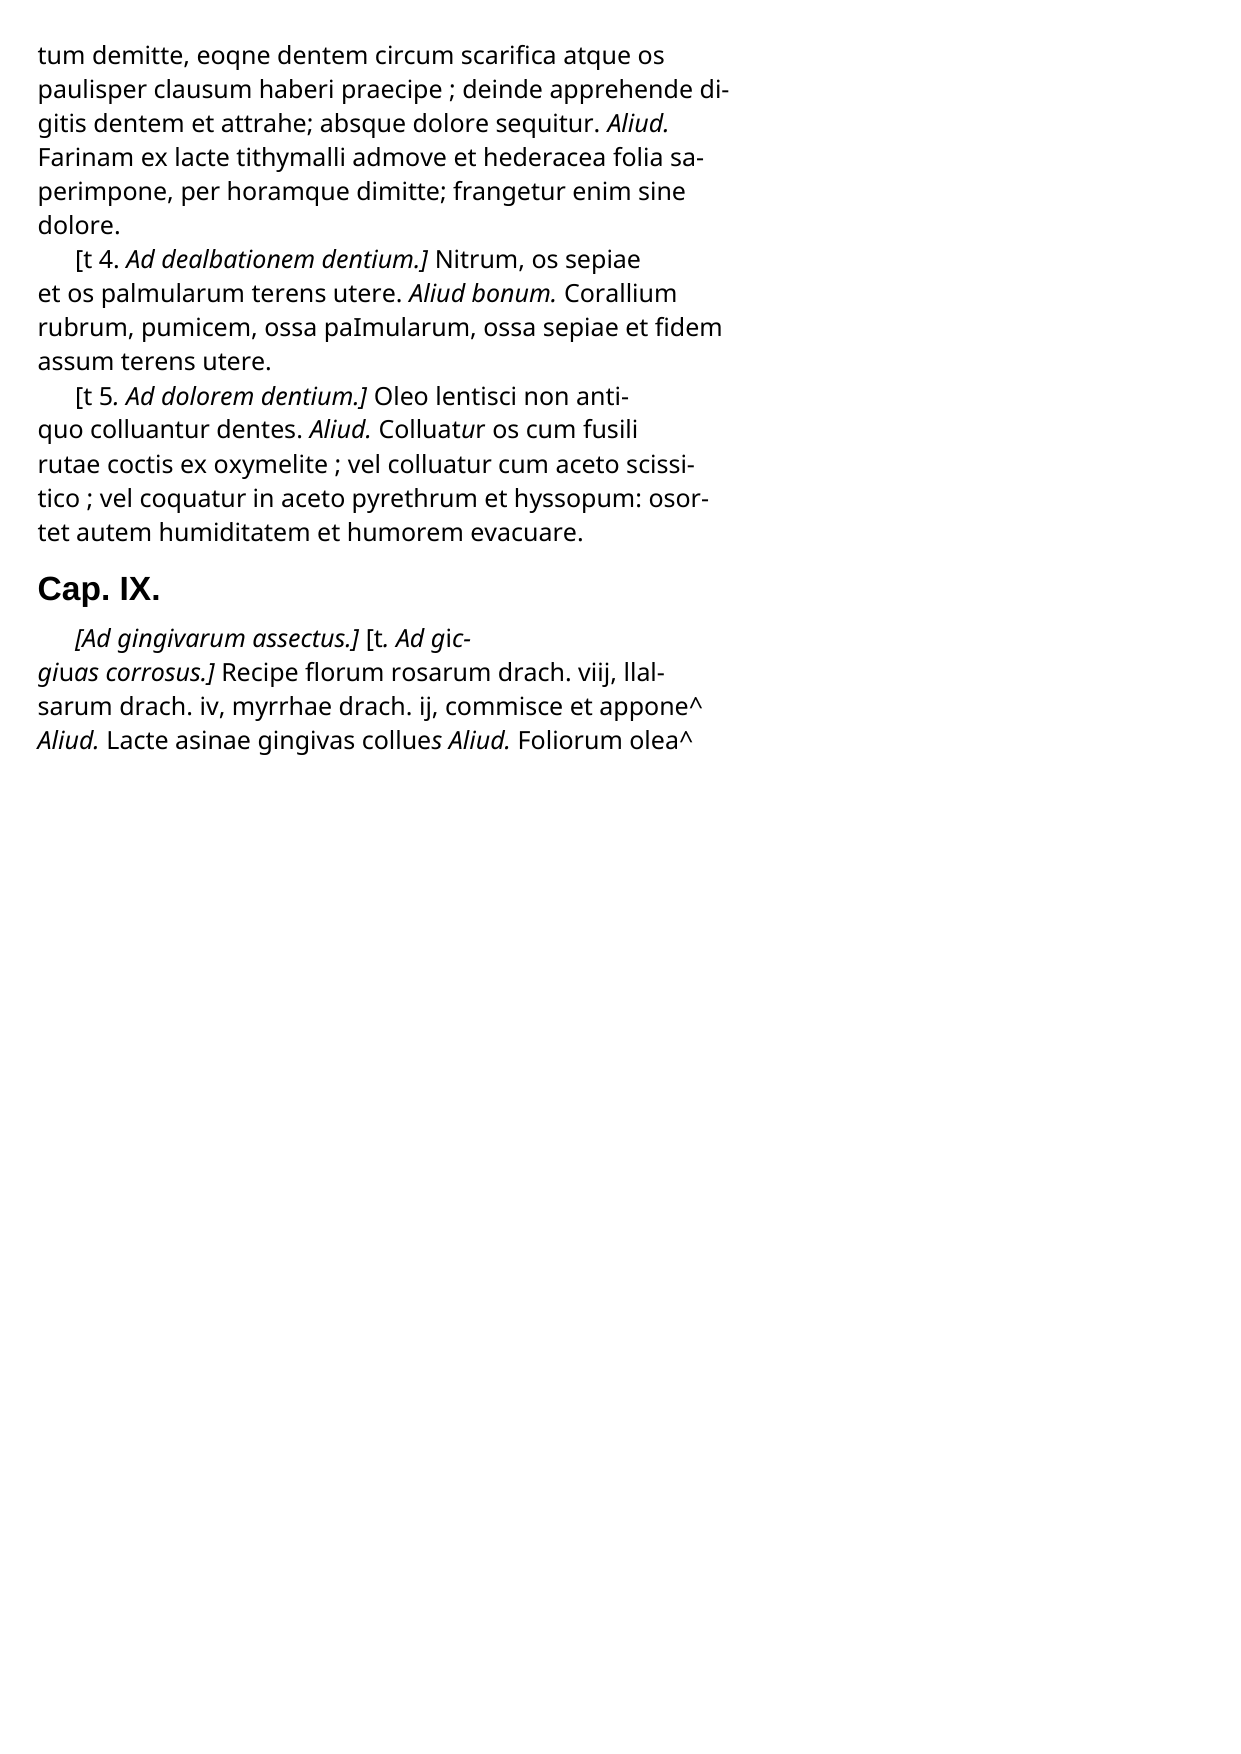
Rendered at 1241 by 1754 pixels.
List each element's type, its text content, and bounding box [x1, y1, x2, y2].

text [t 4. Ad dealbationem dentium.] Nitrum, os sepiae et os palmularum terens utere. Aliud bonum. Corallium rubrum, pumicem, ossa paImularum, ossa sepiae et fidem assum terens utere. [37, 242, 1203, 378]
text tum demitte, eoqne dentem circum scarifica atque os paulisper clausum haberi praecipe ; deinde apprehende di- gitis dentem et attrahe; absque dolore sequitur. Aliud. Farinam ex lacte tithymalli admove et hederacea folia sa- perimpone, per horamque dimitte; frangetur enim sine dolore. [37, 37, 1203, 242]
text [t 5. Ad dolorem dentium.] Oleo lentisci non anti- quo colluantur dentes. Aliud. Colluatur os cum fusili rutae coctis ex oxymelite ; vel colluatur cum aceto scissi- tico ; vel coquatur in aceto pyrethrum et hyssopum: osor- tet autem humiditatem et humorem evacuare. [37, 378, 1203, 548]
text [Ad gingivarum assectus.] [t. Ad gic- giuas corrosus.] Recipe florum rosarum drach. viij, llal- sarum drach. iv, myrrhae drach. ij, commisce et appone^ Aliud. Lacte asinae gingivas collues Aliud. Foliorum olea^ [37, 620, 1203, 757]
subtitle Cap. IX. [37, 569, 1203, 608]
